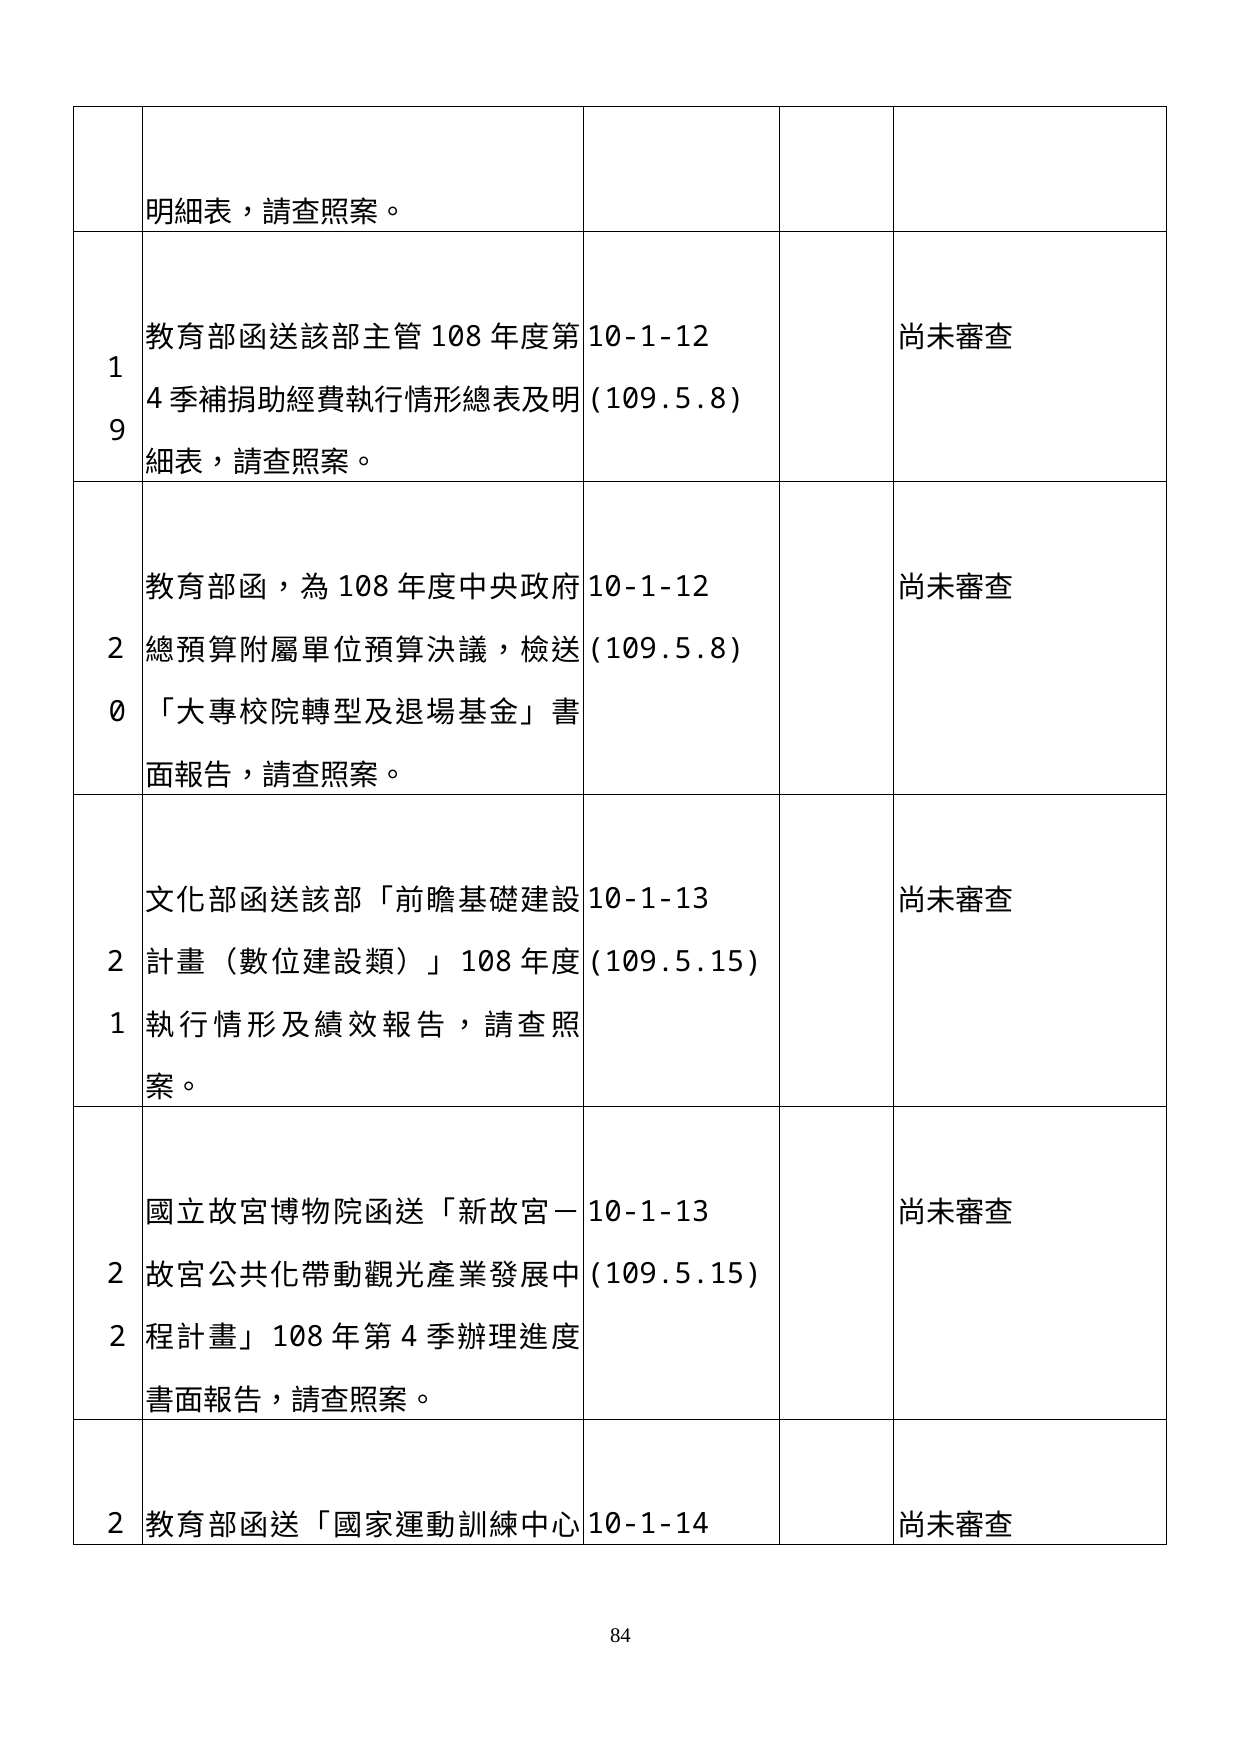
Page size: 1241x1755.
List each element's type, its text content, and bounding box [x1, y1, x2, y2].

table_cell 尚未審查 [894, 1420, 1166, 1543]
table_cell [74, 482, 142, 793]
table_cell [74, 232, 142, 481]
table_cell [584, 107, 779, 231]
table_cell [74, 1107, 142, 1418]
table_cell 10-1-12 (109.5.8) [584, 232, 779, 481]
table_cell 10-1-13 (109.5.15) [584, 1107, 779, 1418]
table_cell [780, 482, 893, 793]
table_cell [780, 1420, 893, 1543]
table_cell [780, 107, 893, 231]
table_cell [74, 107, 142, 231]
table_cell 10-1-13 (109.5.15) [584, 795, 779, 1106]
table_cell 教育部函，為108年度中央政府總預算附屬單位預算決議，檢送「大專校院轉型及退場基金」書面報告，請查照案。 [143, 482, 583, 793]
table_cell 尚未審查 [894, 1107, 1166, 1418]
table_cell 10-1-14 [584, 1420, 779, 1543]
table_cell [780, 232, 893, 481]
table_cell 教育部函送該部主管108年度第4季補捐助經費執行情形總表及明細表，請查照案。 [143, 232, 583, 481]
table_cell [780, 1107, 893, 1418]
table_cell [74, 795, 142, 1106]
table_cell 尚未審查 [894, 795, 1166, 1106]
table_cell 尚未審查 [894, 232, 1166, 481]
table_cell 文化部函送該部「前瞻基礎建設計畫（數位建設類）」108年度執行情形及績效報告，請查照案。 [143, 795, 583, 1106]
table_cell 國立故宮博物院函送「新故宮－故宮公共化帶動觀光產業發展中程計畫」108年第4季辦理進度書面報告，請查照案。 [143, 1107, 583, 1418]
table_cell 明細表，請查照案。 [143, 107, 583, 231]
table_cell 尚未審查 [894, 482, 1166, 793]
table_cell 10-1-12 (109.5.8) [584, 482, 779, 793]
table_cell [894, 107, 1166, 231]
table_cell [74, 1420, 142, 1543]
table_cell [780, 795, 893, 1106]
table_cell 教育部函送「國家運動訓練中心 [143, 1420, 583, 1543]
